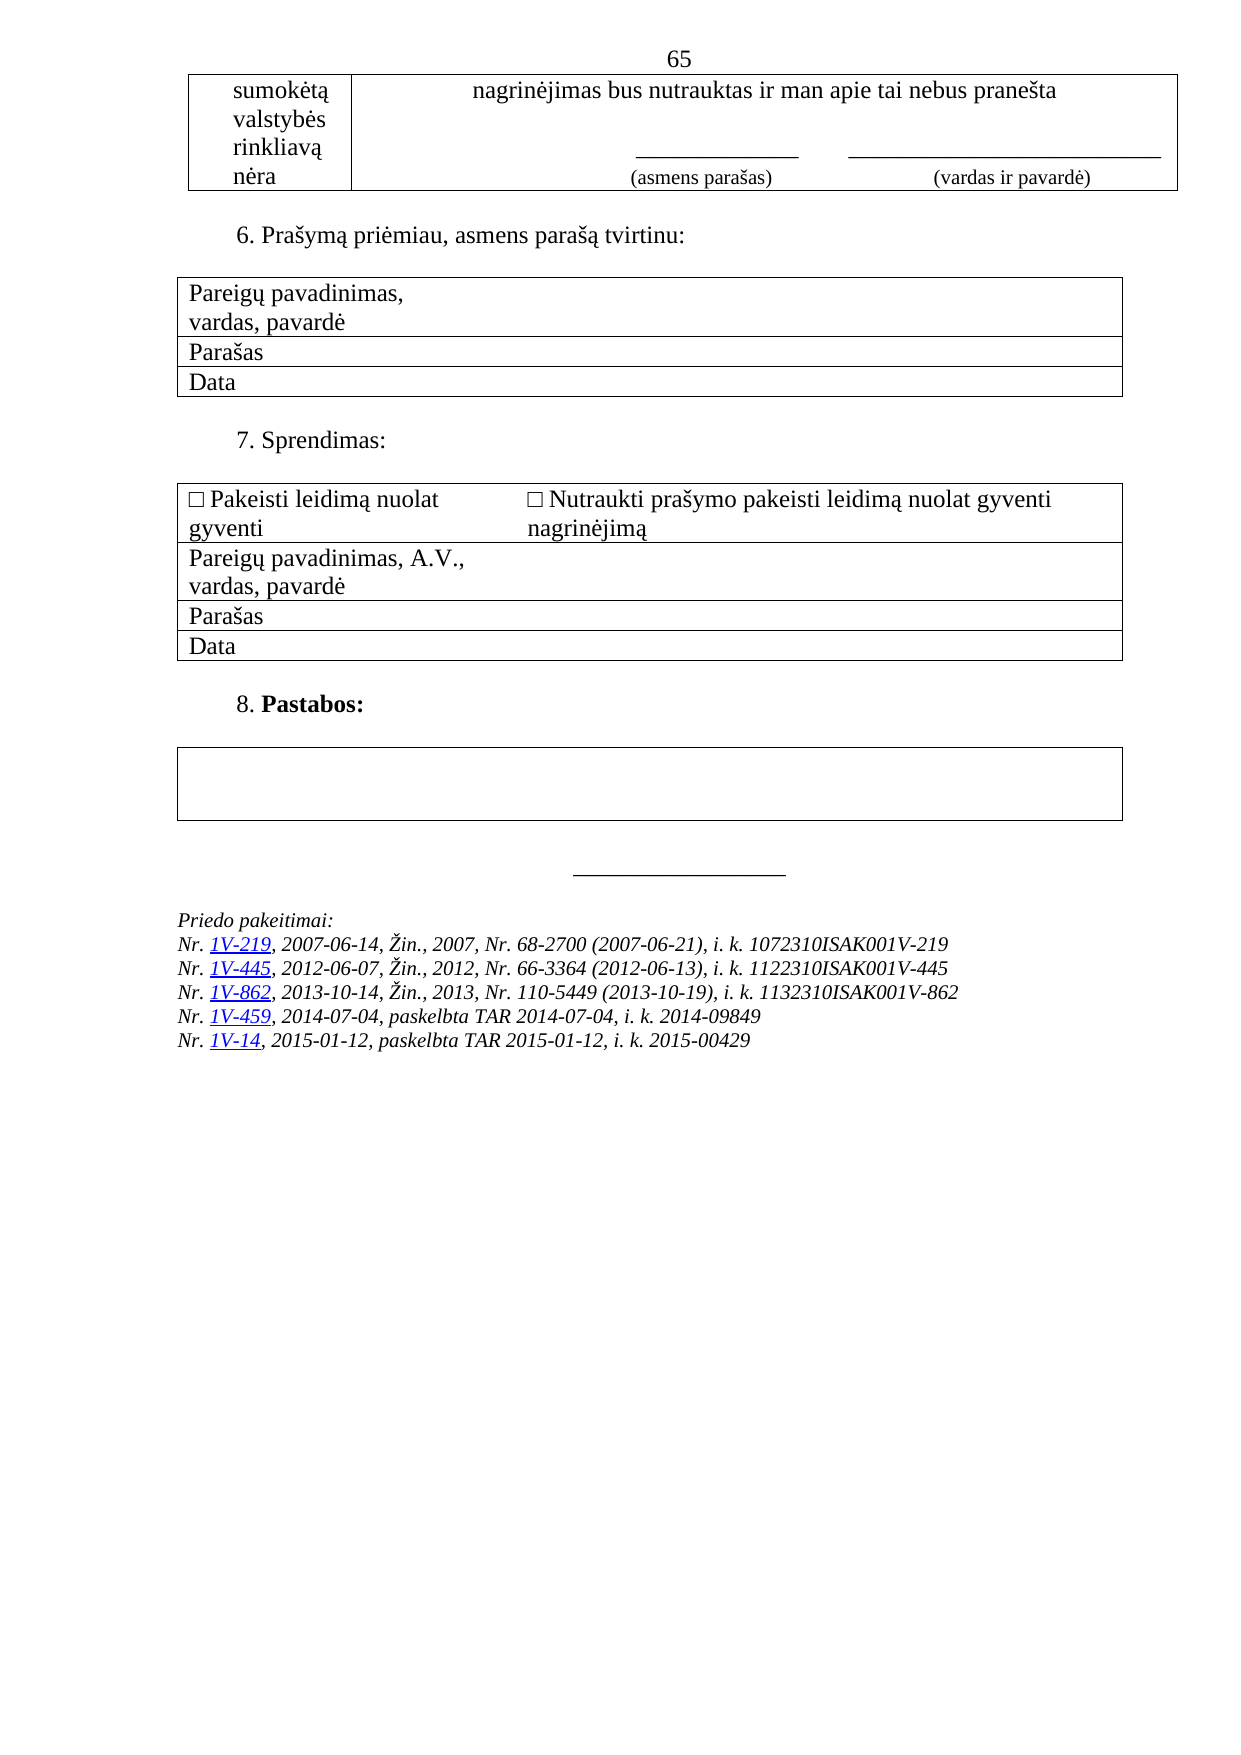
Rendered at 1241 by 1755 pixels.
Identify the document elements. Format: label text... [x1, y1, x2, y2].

text Nr. 1V-862, 2013-10-14, Žin., 2013, Nr. 110-5449 (2013-10-19), i. k. 1132310ISAK001V-862 [177, 980, 1181, 1004]
table_header nagrinėjimas bus nutrauktas ir man apie tai nebus pranešta _____________ _________________________ (asmens parašas) (vardas ir pavardė) [352, 75, 1177, 190]
table_cell Parašas [178, 601, 1122, 630]
table_cell Parašas [178, 337, 1122, 366]
table_header Pareigų pavadinimas, vardas, pavardė [178, 278, 1122, 336]
text _________________ [177, 850, 1181, 879]
table_header [178, 748, 1122, 820]
table_header sumokėtą valstybės rinkliavą nėra [189, 75, 351, 190]
text 8. Pastabos: [177, 689, 1181, 718]
table_cell Data [178, 631, 1122, 660]
table_header □[] Nutraukti prašymo pakeisti leidimą nuolat gyventi nagrinėjimą [516, 484, 1122, 542]
text Nr. 1V-459, 2014-07-04, paskelbta TAR 2014-07-04, i. k. 2014-09849 [177, 1004, 1181, 1028]
table_cell Pareigų pavadinimas, A.V., vardas, pavardė [178, 543, 1122, 600]
table_cell Data [178, 367, 1122, 396]
text Nr. 1V-445, 2012-06-07, Žin., 2012, Nr. 66-3364 (2012-06-13), i. k. 1122310ISAK001V-445 [177, 956, 1181, 980]
text 7. Sprendimas: [177, 426, 1181, 454]
table_header □[] Pakeisti leidimą nuolat gyventi [178, 484, 516, 542]
text Nr. 1V-219, 2007-06-14, Žin., 2007, Nr. 68-2700 (2007-06-21), i. k. 1072310ISAK001V-219 [177, 932, 1181, 956]
text Priedo pakeitimai: [177, 907, 1181, 932]
text 6. Prašymą priėmiau, asmens parašą tvirtinu: [177, 220, 1181, 248]
text Nr. 1V-14, 2015-01-12, paskelbta TAR 2015-01-12, i. k. 2015-00429 [177, 1028, 1181, 1052]
